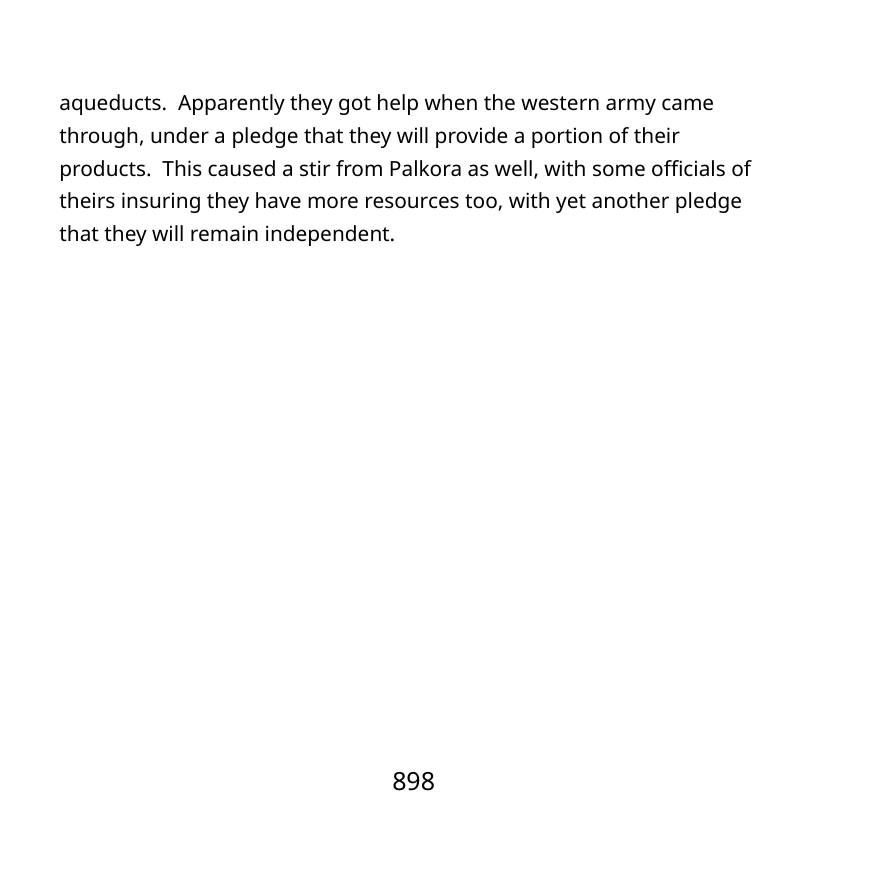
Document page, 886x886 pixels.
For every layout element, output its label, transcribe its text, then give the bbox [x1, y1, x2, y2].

text aqueducts. Apparently they got help when the western army came through, under a pledge that they will provide a portion of their products. This caused a stir from Palkora as well, with some officials of theirs insuring they have more resources too, with yet another pledge that they will remain independent. [59, 88, 768, 247]
